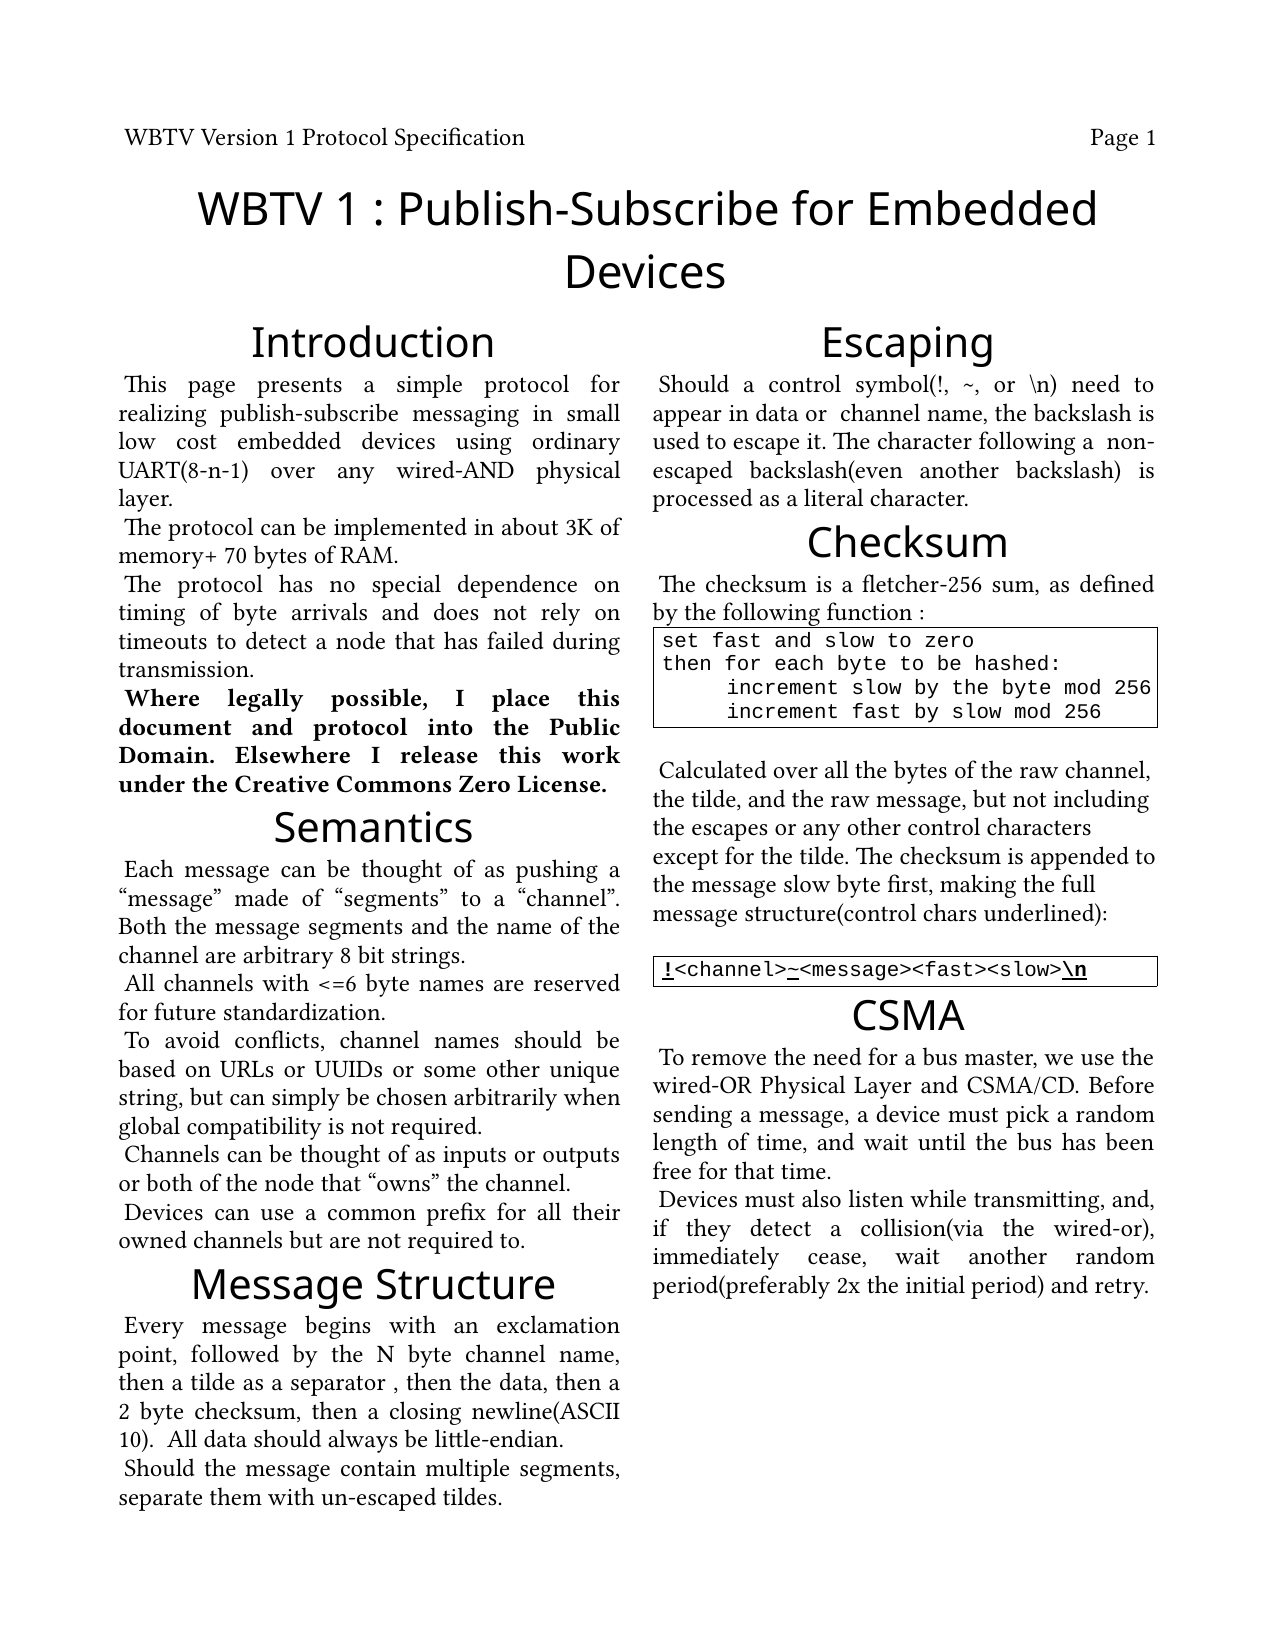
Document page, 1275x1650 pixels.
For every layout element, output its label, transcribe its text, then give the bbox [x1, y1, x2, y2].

text Every message begins with an exclamation point, followed by the N byte channel name, then a tilde as a separator , then the data, then a 2 byte checksum, then a closing newline(ASCII 10). All data should always be little-endian. [118, 1311, 621, 1454]
text The protocol can be implemented in about 3K of memory+ 70 bytes of RAM. [118, 513, 621, 570]
text Each message can be thought of as pushing a “message” made of “segments” to a “channel”. Both the message segments and the name of the channel are arbitrary 8 bit strings. [118, 855, 621, 969]
subtitle Introduction [118, 246, 622, 370]
subtitle Escaping [652, 301, 1157, 370]
subtitle Checksum [652, 513, 1157, 569]
subtitle CSMA [652, 986, 1157, 1042]
text Should a control symbol(!, ~, or \n) need to appear in data or channel name, the backslash is used to escape it. The character following a non-escaped backslash(even another backslash) is processed as a literal character. [652, 370, 1155, 513]
text To remove the need for a bus master, we use the wired-OR Physical Layer and CSMA/CD. Before sending a message, a device must pick a random length of time, and wait until the bus has been free for that time. [652, 1042, 1155, 1185]
text Devices can use a common prefix for all their owned channels but are not required to. [118, 1197, 621, 1254]
text increment slow by the byte mod 256 [654, 674, 1157, 698]
text !<channel>~<message><fast><slow>\n [654, 957, 1157, 986]
text Where legally possible, I place this document and protocol into the Public Domain. Elsewhere I release this work under the Creative Commons Zero License. [118, 684, 621, 798]
text This page presents a simple protocol for realizing publish-subscribe messaging in small low cost embedded devices using ordinary UART(8-n-1) over any wired-AND physical layer. [118, 370, 621, 513]
text increment fast by slow mod 256 [654, 698, 1157, 727]
text set fast and slow to zero [654, 628, 1157, 650]
text Channels can be thought of as inputs or outputs or both of the node that “owns” the channel. [118, 1140, 621, 1197]
text Should the message contain multiple segments, separate them with un-escaped tildes. [118, 1454, 621, 1511]
text To avoid conflicts, channel names should be based on URLs or UUIDs or some other unique string, but can simply be chosen arbitrarily when global compatibility is not required. [118, 1026, 621, 1140]
text Calculated over all the bytes of the raw channel, the tilde, and the raw message, but not including the escapes or any other control characters except for the tilde. The checksum is appended to the message slow byte first, making the full message structure(control chars underlined): [652, 756, 1157, 927]
subtitle WBTV 1 : Publish-Subscribe for Embedded Devices [132, 177, 1158, 301]
text Devices must also listen while transmitting, and, if they detect a collision(via the wired-or), immediately cease, wait another random period(preferably 2x the initial period) and retry. [652, 1185, 1155, 1299]
subtitle Semantics [118, 798, 622, 855]
subtitle Message Structure [118, 1254, 622, 1311]
text All channels with <=6 byte names are reserved for future standardization. [118, 969, 621, 1026]
text The protocol has no special dependence on timing of byte arrivals and does not rely on timeouts to detect a node that has failed during transmission. [118, 570, 621, 684]
text The checksum is a fletcher-256 sum, as defined by the following function : [652, 569, 1155, 627]
text then for each byte to be hashed: [654, 650, 1157, 674]
